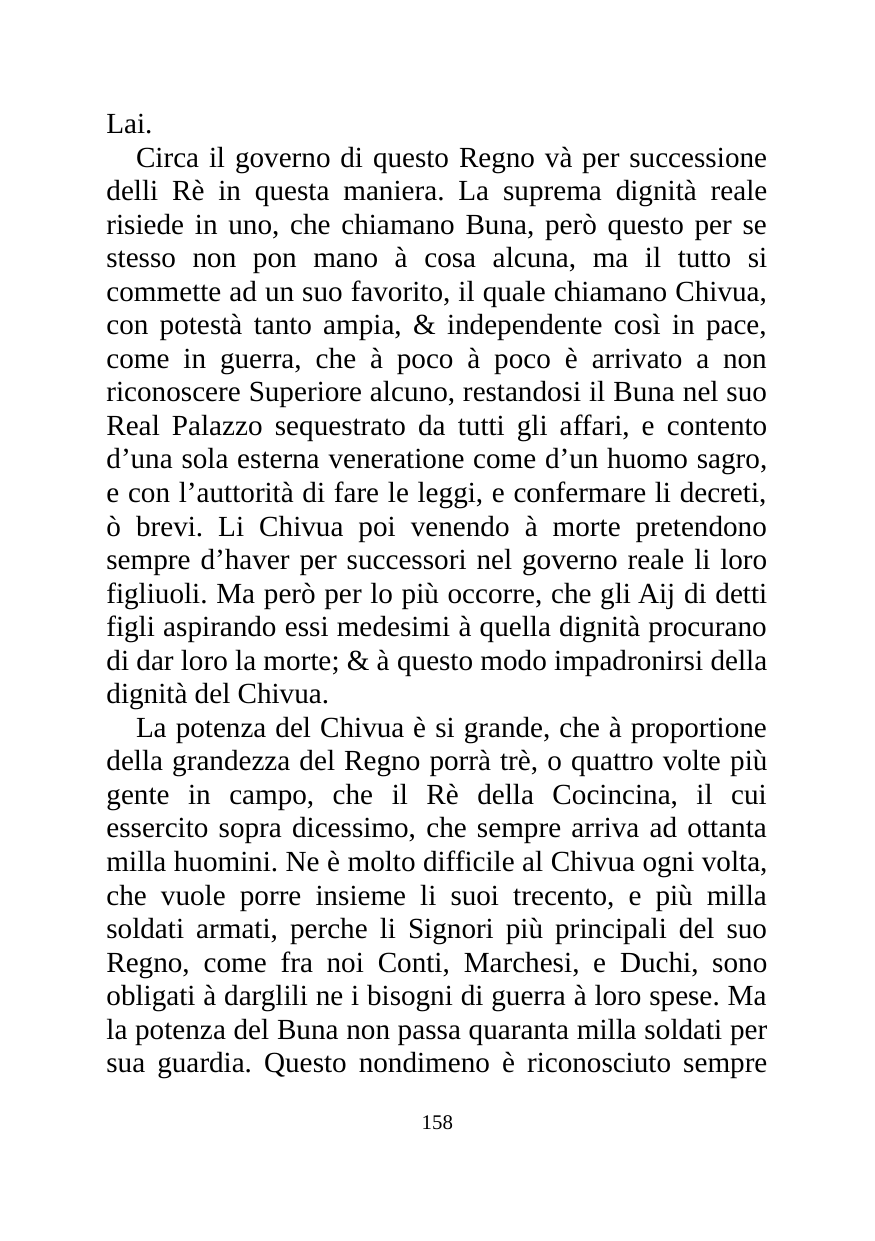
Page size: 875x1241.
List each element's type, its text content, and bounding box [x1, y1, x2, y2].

text La potenza del Chivua è si grande, che à proportione della grandezza del Regno porrà trè, o quattro volte più gente in campo, che il Rè della Cocincina, il cui essercito sopra dicessimo, che sempre arriva ad ottanta milla huomini. Ne è molto difficile al Chivua ogni volta, che vuole porre insieme li suoi trecento, e più milla soldati armati, perche li Signori più principali del suo Regno, come fra noi Conti, Marchesi, e Duchi, sono obligati à darglili ne i bisogni di guerra à loro spese. Ma la potenza del Buna non passa quaranta milla soldati per sua guardia. Questo nondimeno è riconosciuto sempre [106, 710, 768, 1079]
text Circa il governo di questo Regno và per successione delli Rè in questa maniera. La suprema dignità reale risiede in uno, che chiamano Buna, però questo per se stesso non pon mano à cosa alcuna, ma il tutto si commette ad un suo favorito, il quale chiamano Chivua, con potestà tanto ampia, & independente così in pace, come in guerra, che à poco à poco è arrivato a non riconoscere Superiore alcuno, restandosi il Buna nel suo Real Palazzo sequestrato da tutti gli affari, e contento d’una sola esterna veneratione come d’un huomo sagro, e con l’auttorità di fare le leggi, e confermare li decreti, ò brevi. Li Chivua poi venendo à morte pretendono sempre d’haver per successori nel governo reale li loro figliuoli. Ma però per lo più occorre, che gli Aij di detti figli aspirando essi medesimi à quella dignità procurano di dar loro la morte; & à questo modo impadronirsi della dignità del Chivua. [106, 140, 768, 710]
text Lai. [106, 106, 768, 140]
